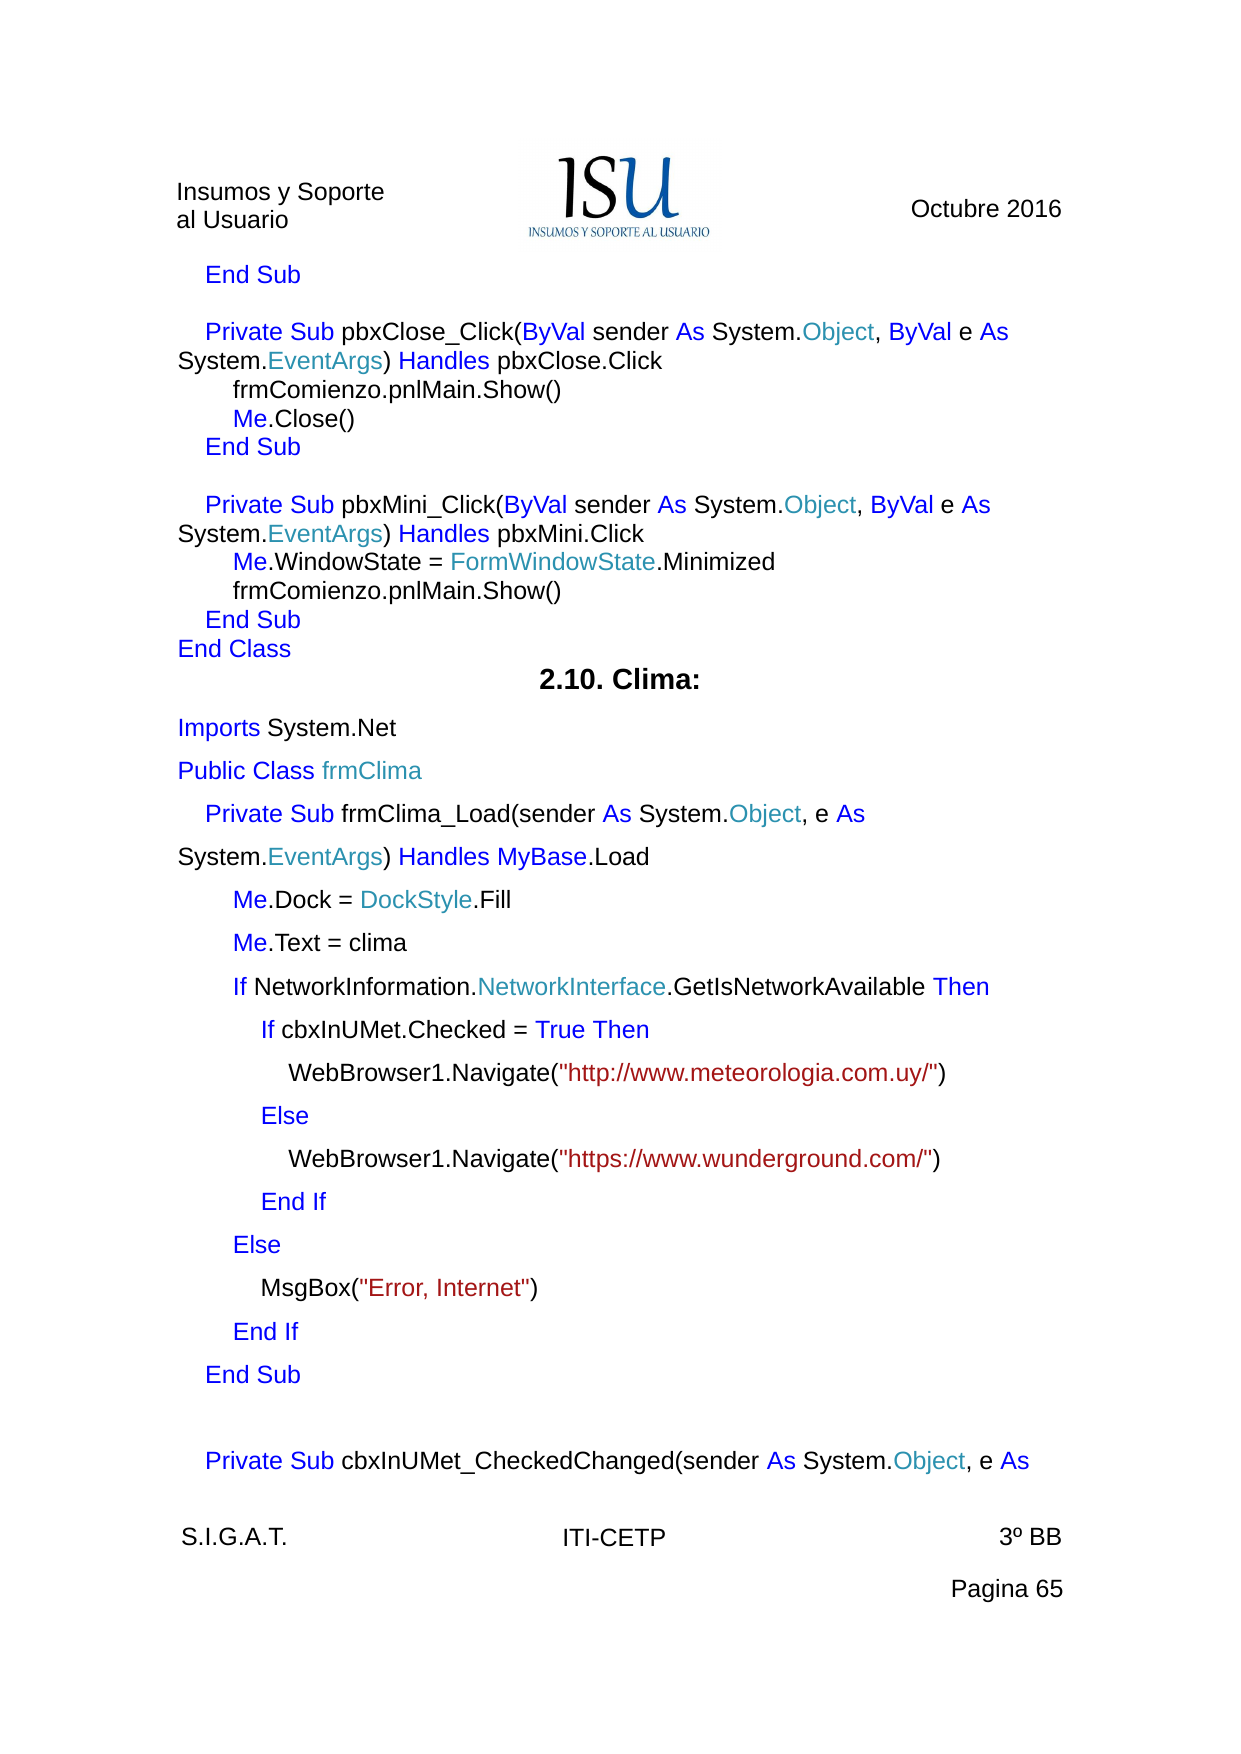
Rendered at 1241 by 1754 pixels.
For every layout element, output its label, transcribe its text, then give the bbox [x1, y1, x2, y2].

text WebBrowser1.Navigate("http://www.meteorologia.com.uy/") [177, 1058, 1063, 1086]
text Imports System.Net [177, 713, 1063, 741]
text Private Sub frmClima_Load(sender As System.Object, e As System.EventArgs) Handles MyBase.Load [177, 799, 1063, 871]
text Else [177, 1230, 1063, 1259]
text Else [177, 1101, 1063, 1129]
text Me.WindowState = FormWindowState.Minimized [177, 547, 1063, 576]
text Me.Text = clima [177, 928, 1063, 957]
text frmComienzo.pnlMain.Show() [177, 576, 1063, 605]
picture [517, 138, 723, 252]
text End Sub [177, 1359, 1063, 1388]
text Me.Close() [177, 403, 1063, 432]
text WebBrowser1.Navigate("https://www.wunderground.com/") [177, 1144, 1063, 1173]
text End Sub [177, 605, 1063, 633]
text MsgBox("Error, Internet") [177, 1273, 1063, 1302]
text frmComienzo.pnlMain.Show() [177, 375, 1063, 403]
text Me.Dock = DockStyle.Fill [177, 885, 1063, 914]
text Private Sub pbxMini_Click(ByVal sender As System.Object, ByVal e As System.EventArgs) Handles pbxMini.Click [177, 490, 1063, 547]
text End Class [177, 633, 1063, 662]
text End Sub [177, 432, 1063, 461]
text If NetworkInformation.NetworkInterface.GetIsNetworkAvailable Then [177, 971, 1063, 1000]
text End If [177, 1316, 1063, 1345]
text Private Sub cbxInUMet_CheckedChanged(sender As System.Object, e As [177, 1446, 1063, 1474]
text If cbxInUMet.Checked = True Then [177, 1014, 1063, 1043]
text Private Sub pbxClose_Click(ByVal sender As System.Object, ByVal e As System.EventArgs) Handles pbxClose.Click [177, 317, 1063, 375]
text End If [177, 1187, 1063, 1216]
text Public Class frmClima [177, 756, 1063, 784]
text 2.10. Clima: [177, 662, 1063, 696]
text End Sub [177, 260, 1063, 288]
